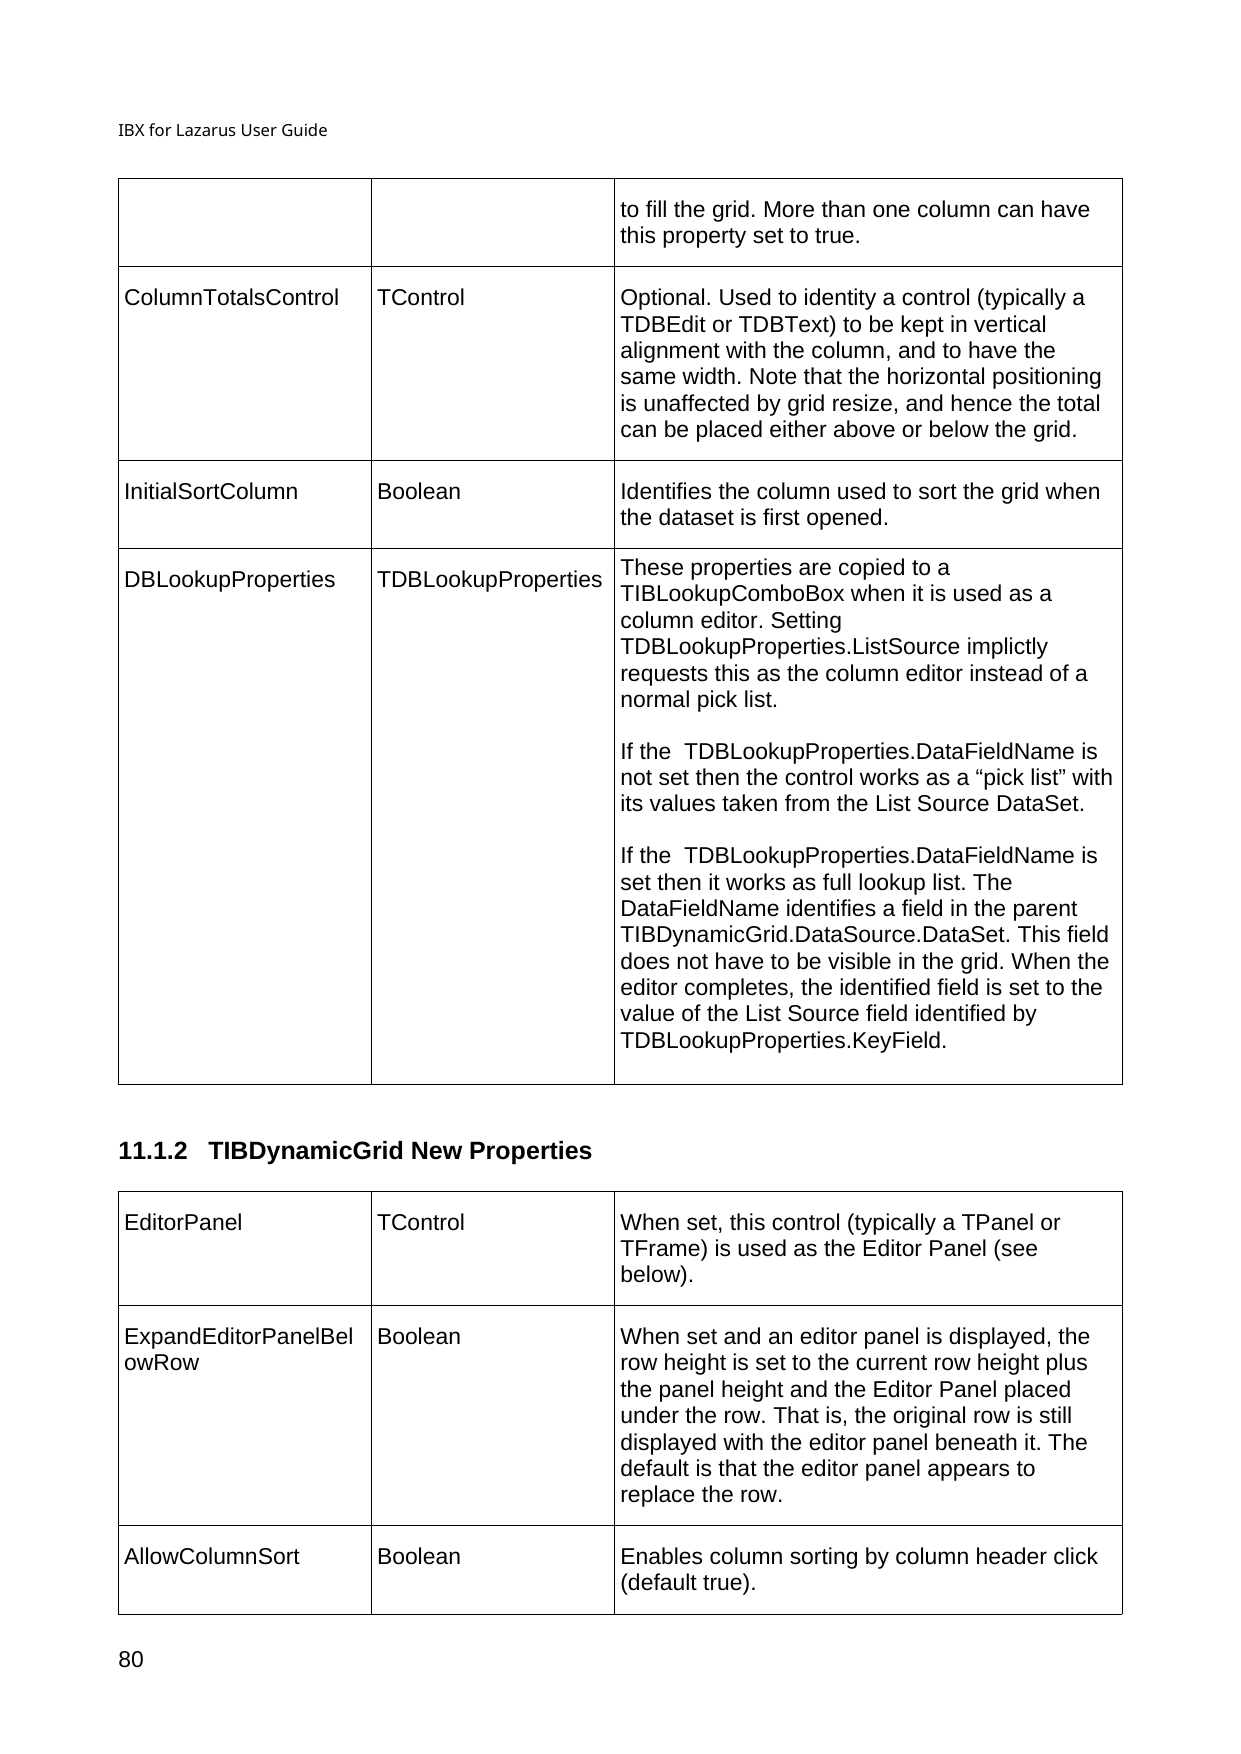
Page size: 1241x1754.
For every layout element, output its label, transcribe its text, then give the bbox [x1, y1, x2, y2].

table_header [119, 179, 371, 266]
table_cell InitialSortColumn [119, 461, 371, 548]
table_cell Boolean [372, 1306, 614, 1525]
table_header When set, this control (typically a TPanel or TFrame) is used as the Editor Panel (see below). [615, 1192, 1122, 1305]
table_cell Optional. Used to identity a control (typically a TDBEdit or TDBText) to be kept in vertical alignment with the column, and to have the same width. Note that the horizontal positioning is unaffected by grid resize, and hence the total can be placed either above or below the grid. [615, 267, 1122, 460]
table_cell Boolean [372, 1526, 614, 1613]
table_cell DBLookupProperties [119, 549, 371, 1084]
table_cell These properties are copied to a TIBLookupComboBox when it is used as a column editor. Setting TDBLookupProperties.ListSource implictly requests this as the column editor instead of a normal pick list. If the TDBLookupProperties.DataFieldName is not set then the control works as a “pick list” with its values taken from the List Source DataSet. If the TDBLookupProperties.DataFieldName is set then it works as full lookup list. The DataFieldName identifies a field in the parent TIBDynamicGrid.DataSource.DataSet. This field does not have to be visible in the grid. When the editor completes, the identified field is set to the value of the List Source field identified by TDBLookupProperties.KeyField. [615, 549, 1122, 1084]
table_cell Boolean [372, 461, 614, 548]
subtitle TIBDynamicGrid New Properties [118, 1136, 1122, 1165]
table_header EditorPanel [119, 1192, 371, 1305]
table_header to fill the grid. More than one column can have this property set to true. [615, 179, 1122, 266]
table_cell Identifies the column used to sort the grid when the dataset is first opened. [615, 461, 1122, 548]
table_header TControl [372, 1192, 614, 1305]
table_cell Enables column sorting by column header click (default true). [615, 1526, 1122, 1613]
table_cell AllowColumnSort [119, 1526, 371, 1613]
table_cell When set and an editor panel is displayed, the row height is set to the current row height plus the panel height and the Editor Panel placed under the row. That is, the original row is still displayed with the editor panel beneath it. The default is that the editor panel appears to replace the row. [615, 1306, 1122, 1525]
table_cell ExpandEditorPanelBelowRow [119, 1306, 371, 1525]
table_header [372, 179, 614, 266]
table_cell TControl [372, 267, 614, 460]
table_cell ColumnTotalsControl [119, 267, 371, 460]
table_cell TDBLookupProperties [372, 549, 614, 1084]
